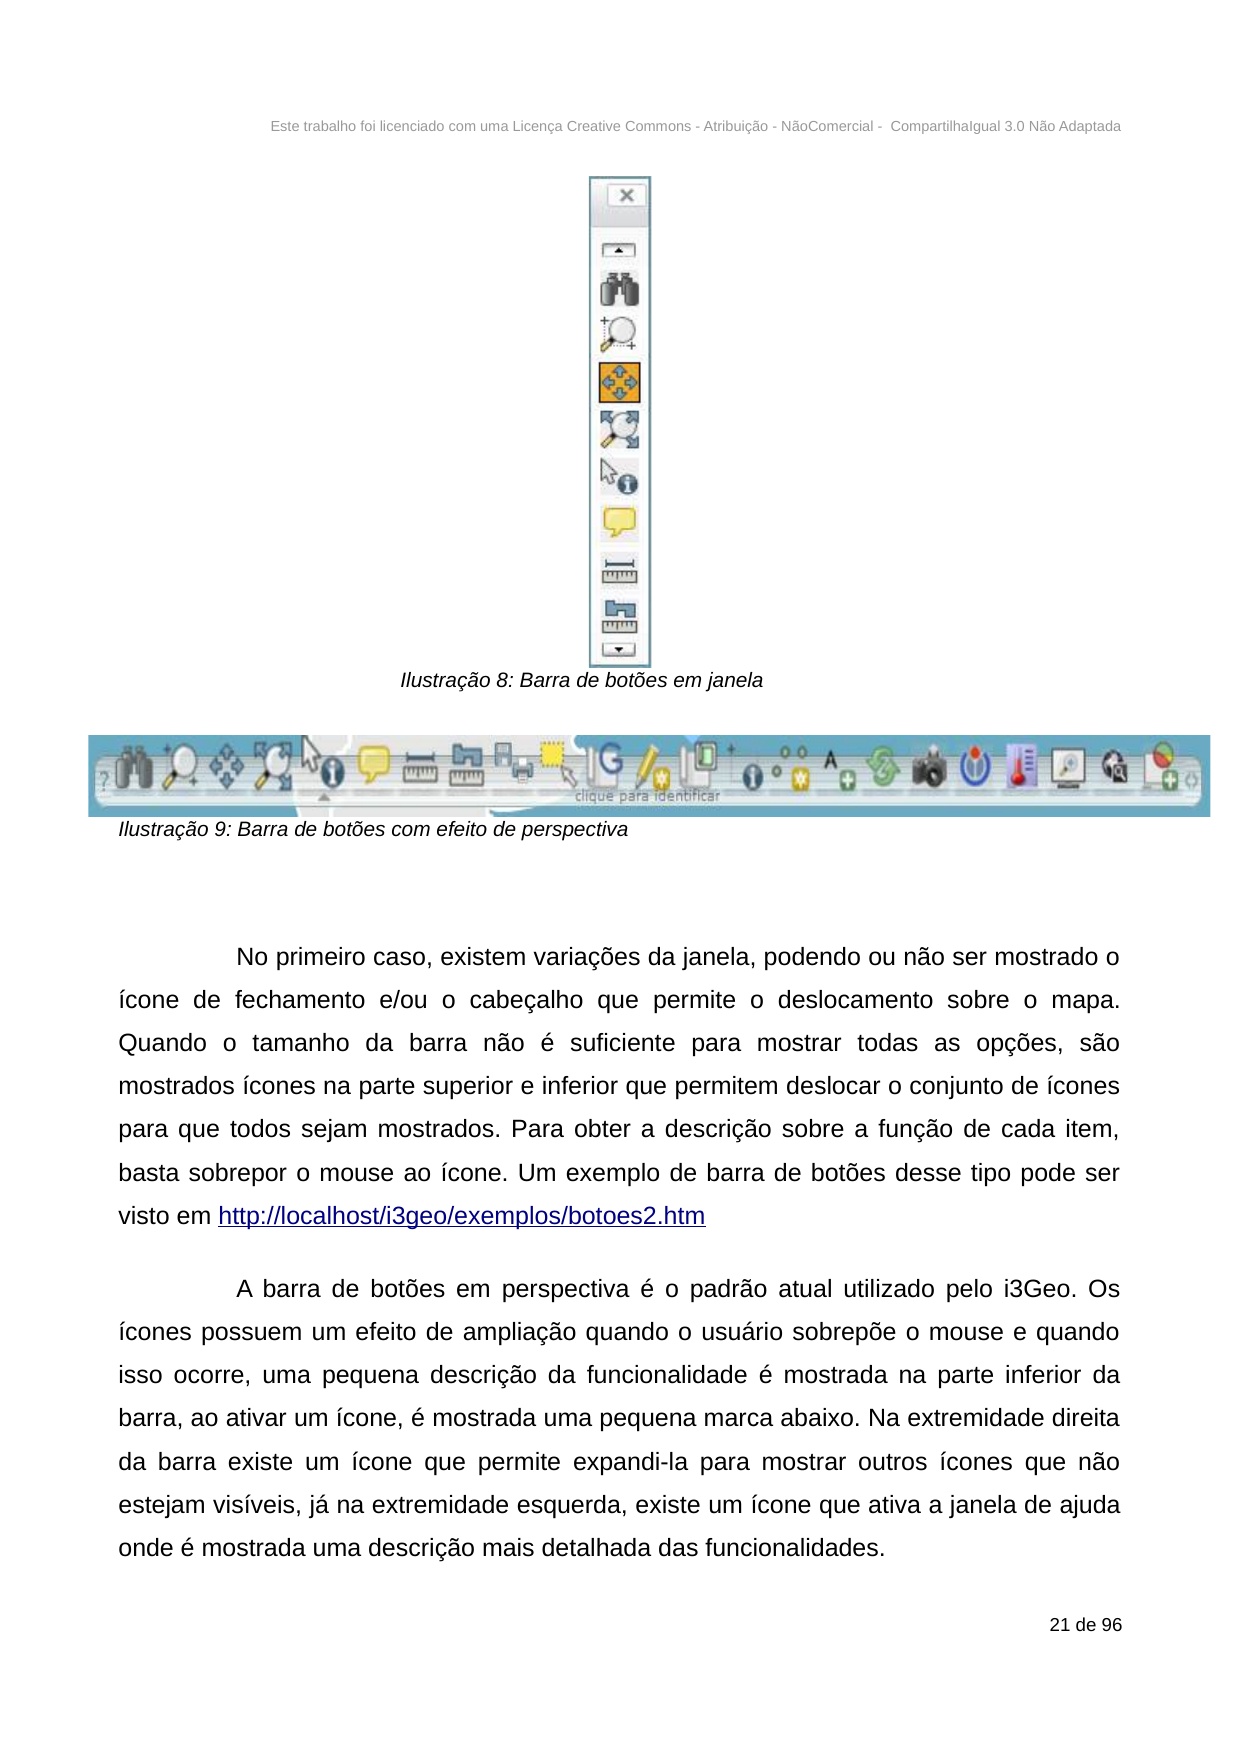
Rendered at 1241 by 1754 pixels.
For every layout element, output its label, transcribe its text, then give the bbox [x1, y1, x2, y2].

text No primeiro caso, existem variações da janela, podendo ou não ser mostrado o ícone de fechamento e/ou o cabeçalho que permite o deslocamento sobre o mapa. Quando o tamanho da barra não é suficiente para mostrar todas as opções, são mostrados ícones na parte superior e inferior que permitem deslocar o conjunto de ícones para que todos sejam mostrados. Para obter a descrição sobre a função de cada item, basta sobrepor o mouse ao ícone. Um exemplo de barra de botões desse tipo pode ser visto em http://localhost/i3geo/exemplos/botoes2.htm [118, 942, 1122, 1229]
text A barra de botões em perspectiva é o padrão atual utilizado pelo i3Geo. Os ícones possuem um efeito de ampliação quando o usuário sobrepõe o mouse e quando isso ocorre, uma pequena descrição da funcionalidade é mostrada na parte inferior da barra, ao ativar um ícone, é mostrada uma pequena marca abaixo. Na extremidade direita da barra existe um ícone que permite expandi-la para mostrar outros ícones que não estejam visíveis, já na extremidade esquerda, existe um ícone que ativa a janela de ajuda onde é mostrada uma descrição mais detalhada das funcionalidades. [118, 1274, 1122, 1561]
picture [88, 735, 1211, 817]
picture [588, 176, 652, 668]
text Ilustração 8: Barra de botões em janela [400, 668, 840, 691]
text Ilustração 9: Barra de botões com efeito de perspectiva [118, 817, 1122, 841]
